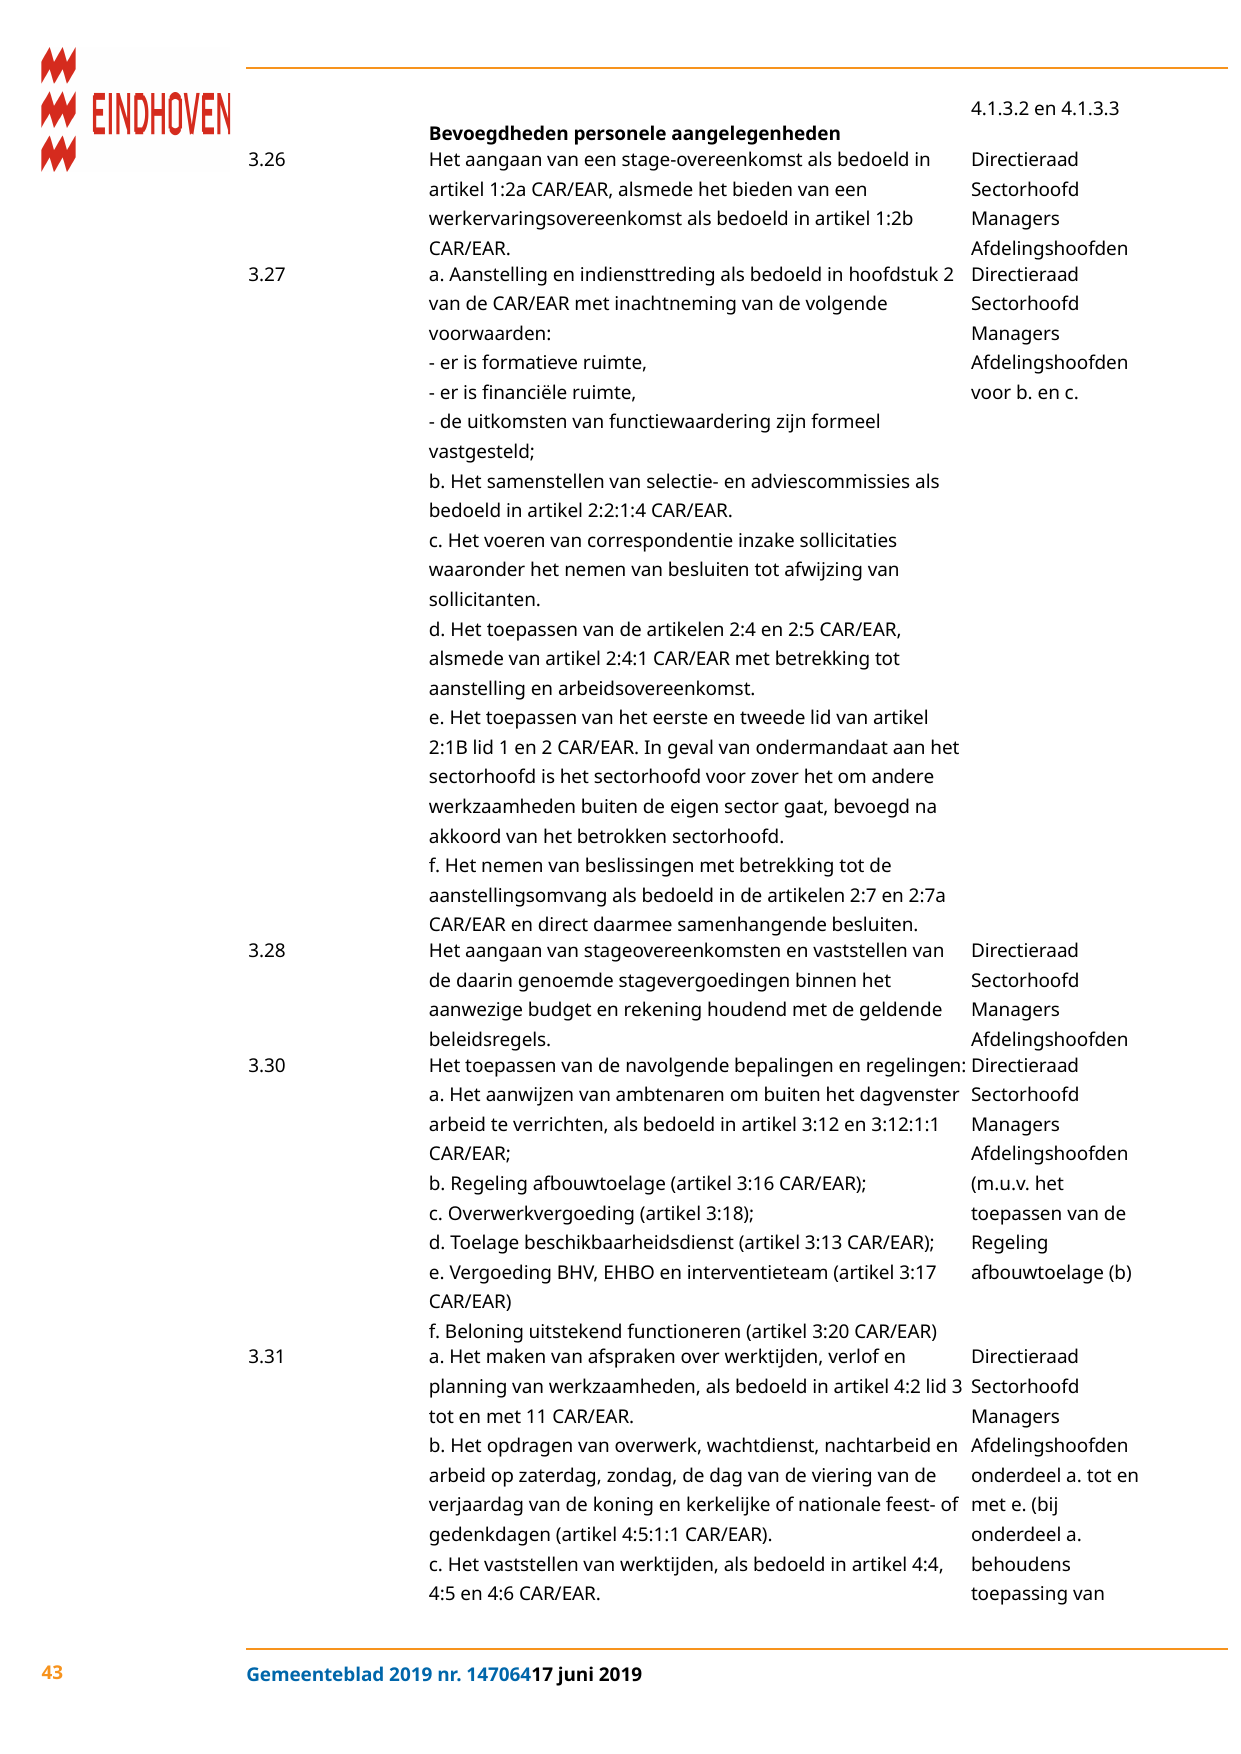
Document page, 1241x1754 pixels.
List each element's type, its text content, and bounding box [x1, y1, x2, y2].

table_cell Directieraad Sectorhoofd Managers Afdelingshoofden onderdeel a. tot en met e. (bij onderdeel a. behoudens toepassing van [971, 1344, 1152, 1606]
table_cell 3.27 [248, 261, 429, 937]
table_cell [429, 95, 971, 121]
table_cell 3.30 [248, 1052, 429, 1344]
table_cell Directieraad Sectorhoofd Managers Afdelingshoofden [971, 937, 1152, 1052]
table_cell [248, 121, 429, 146]
table_cell Directieraad Sectorhoofd Managers Afdelingshoofden (m.u.v. het toepassen van de Regeling afbouwtoelage (b) [971, 1052, 1152, 1344]
table_cell 3.31 [248, 1344, 429, 1606]
table_cell 3.28 [248, 937, 429, 1052]
table_cell [971, 121, 1152, 146]
table_cell a. Het maken van afspraken over werktijden, verlof en planning van werkzaamheden, als bedoeld in artikel 4:2 lid 3 tot en met 11 CAR/EAR. b. Het opdragen van overwerk, wachtdienst, nachtarbeid en arbeid op zaterdag, zondag, de dag van de viering van de verjaardag van de koning en kerkelijke of nationale feest- of gedenkdagen (artikel 4:5:1:1 CAR/EAR). c. Het vaststellen van werktijden, als bedoeld in artikel 4:4, 4:5 en 4:6 CAR/EAR. [429, 1344, 971, 1606]
picture [41, 47, 231, 172]
table_cell Het aangaan van stageovereenkomsten en vaststellen van de daarin genoemde stagevergoedingen binnen het aanwezige budget en rekening houdend met de geldende beleidsregels. [429, 937, 971, 1052]
table_cell 3.26 [248, 146, 429, 261]
table_cell Directieraad Sectorhoofd Managers Afdelingshoofden voor b. en c. [971, 261, 1152, 937]
table_cell Bevoegdheden personele aangelegenheden [429, 121, 971, 146]
table_cell Het toepassen van de navolgende bepalingen en regelingen: a. Het aanwijzen van ambtenaren om buiten het dagvenster arbeid te verrichten, als bedoeld in artikel 3:12 en 3:12:1:1 CAR/EAR; b. Regeling afbouwtoelage (artikel 3:16 CAR/EAR); c. Overwerkvergoeding (artikel 3:18); d. Toelage beschikbaarheidsdienst (artikel 3:13 CAR/EAR); e. Vergoeding BHV, EHBO en interventieteam (artikel 3:17 CAR/EAR) f. Beloning uitstekend functioneren (artikel 3:20 CAR/EAR) [429, 1052, 971, 1344]
table_cell 4.1.3.2 en 4.1.3.3 [971, 95, 1152, 121]
table_cell [248, 95, 429, 121]
table_cell Het aangaan van een stage-overeenkomst als bedoeld in artikel 1:2a CAR/EAR, alsmede het bieden van een werkervaringsovereenkomst als bedoeld in artikel 1:2b CAR/EAR. [429, 146, 971, 261]
table_cell a. Aanstelling en indiensttreding als bedoeld in hoofdstuk 2 van de CAR/EAR met inachtneming van de volgende voorwaarden: - er is formatieve ruimte, - er is financiële ruimte, - de uitkomsten van functiewaardering zijn formeel vastgesteld; b. Het samenstellen van selectie- en adviescommissies als bedoeld in artikel 2:2:1:4 CAR/EAR. c. Het voeren van correspondentie inzake sollicitaties waaronder het nemen van besluiten tot afwijzing van sollicitanten. d. Het toepassen van de artikelen 2:4 en 2:5 CAR/EAR, alsmede van artikel 2:4:1 CAR/EAR met betrekking tot aanstelling en arbeidsovereenkomst. e. Het toepassen van het eerste en tweede lid van artikel 2:1B lid 1 en 2 CAR/EAR. In geval van ondermandaat aan het sectorhoofd is het sectorhoofd voor zover het om andere werkzaamheden buiten de eigen sector gaat, bevoegd na akkoord van het betrokken sectorhoofd. f. Het nemen van beslissingen met betrekking tot de aanstellingsomvang als bedoeld in de artikelen 2:7 en 2:7a CAR/EAR en direct daarmee samenhangende besluiten. [429, 261, 971, 937]
table_cell Directieraad Sectorhoofd Managers Afdelingshoofden [971, 146, 1152, 261]
